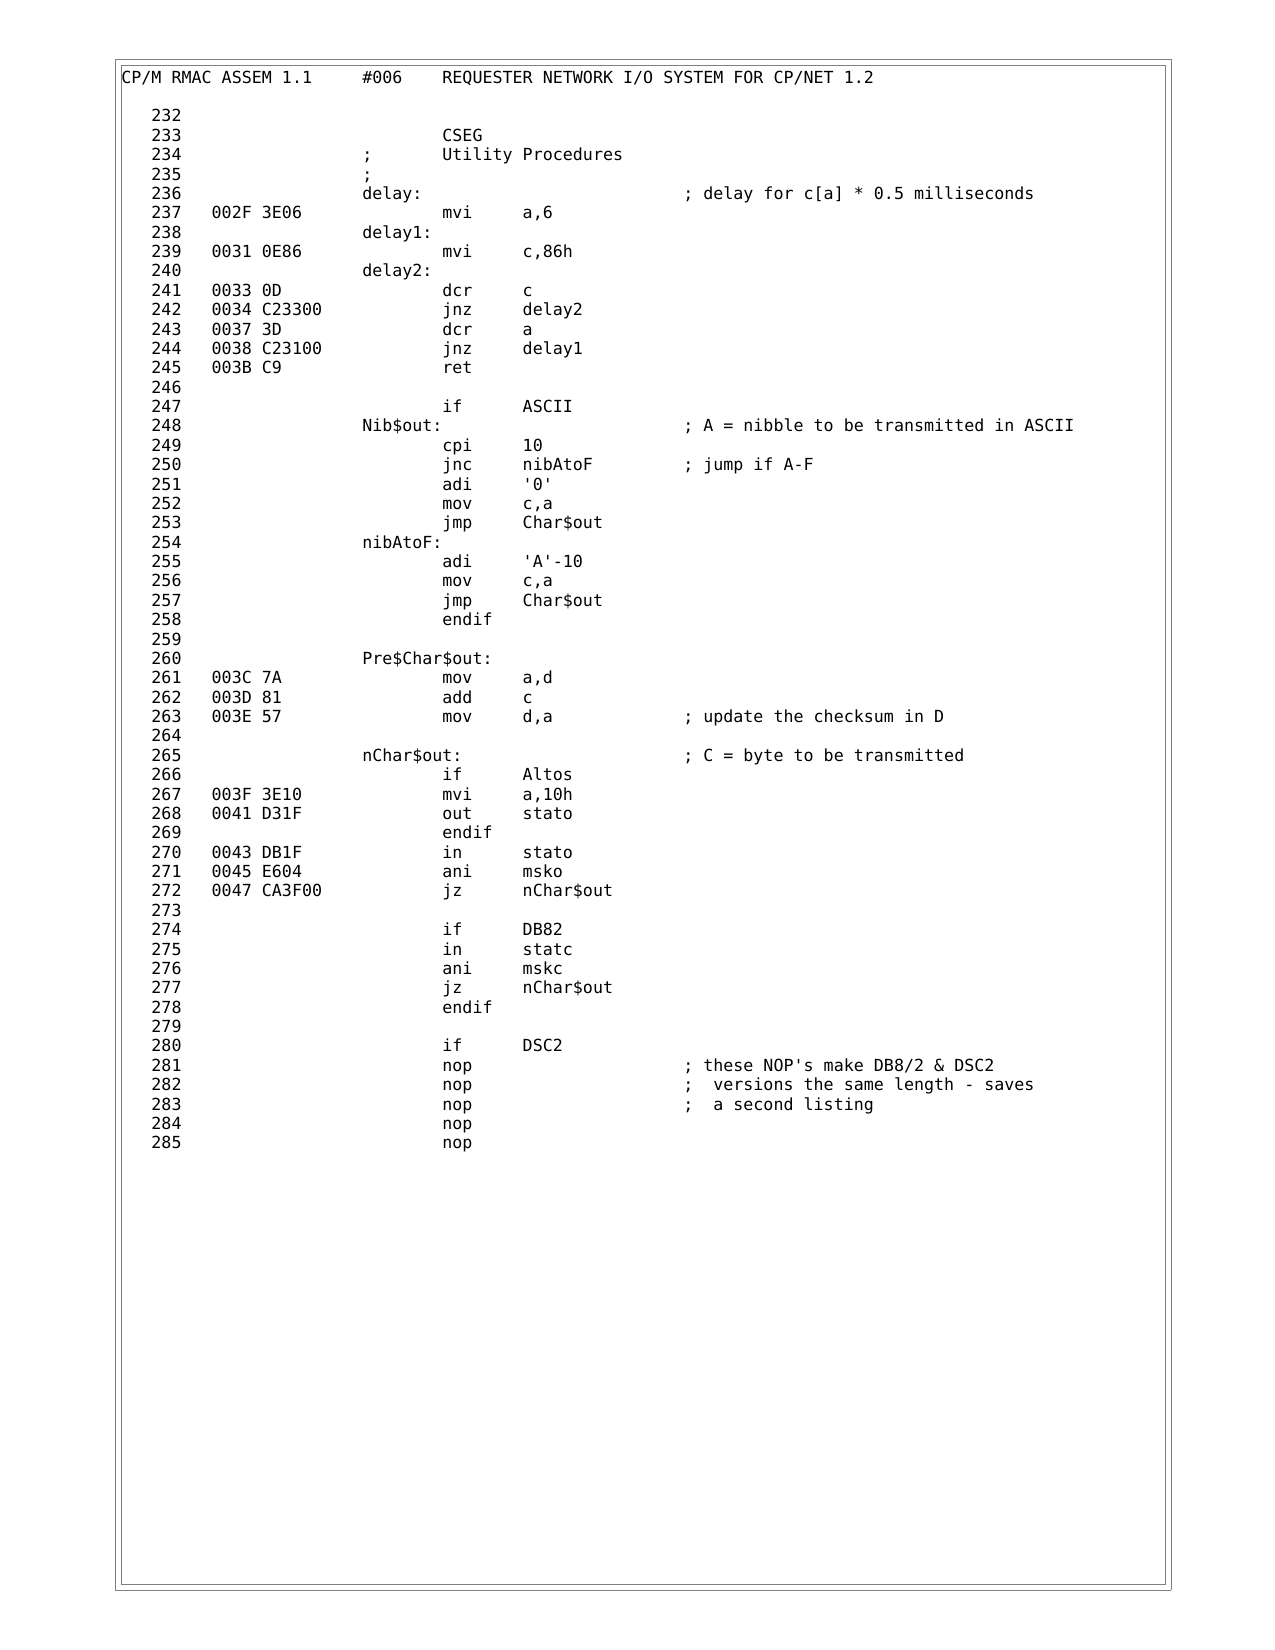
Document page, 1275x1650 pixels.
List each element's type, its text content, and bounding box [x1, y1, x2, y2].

table_cell CP/M RMAC ASSEM 1.1 #006 REQUESTER NETWORK I/O SYSTEM FOR CP/NET 1.2 232 233 CSEG 234 ; Utility Procedures 235 ; 236 delay: ; delay for c[a] * 0.5 milliseconds 237 002F 3E06 mvi a,6 238 delay1: 239 0031 0E86 mvi c,86h 240 delay2: 241 0033 0D dcr c 242 0034 C23300 jnz delay2 243 0037 3D dcr a 244 0038 C23100 jnz delay1 245 003B C9 ret 246 247 if ASCII 248 Nib$out: ; A = nibble to be transmitted in ASCII 249 cpi 10 250 jnc nibAtoF ; jump if A-F 251 adi '0' 252 mov c,a 253 jmp Char$out 254 nibAtoF: 255 adi 'A'-10 256 mov c,a 257 jmp Char$out 258 endif 259 260 Pre$Char$out: 261 003C 7A mov a,d 262 003D 81 add c 263 003E 57 mov d,a ; update the checksum in D 264 265 nChar$out: ; C = byte to be transmitted 266 if Altos 267 003F 3E10 mvi a,10h 268 0041 D31F out stato 269 endif 270 0043 DB1F in stato 271 0045 E604 ani msko 272 0047 CA3F00 jz nChar$out 273 274 if DB82 275 in statc 276 ani mskc 277 jz nChar$out 278 endif 279 280 if DSC2 281 nop ; these NOP's make DB8/2 & DSC2 282 nop ; versions the same length - saves 283 nop ; a second listing 284 nop 285 nop [118, 60, 1168, 1584]
